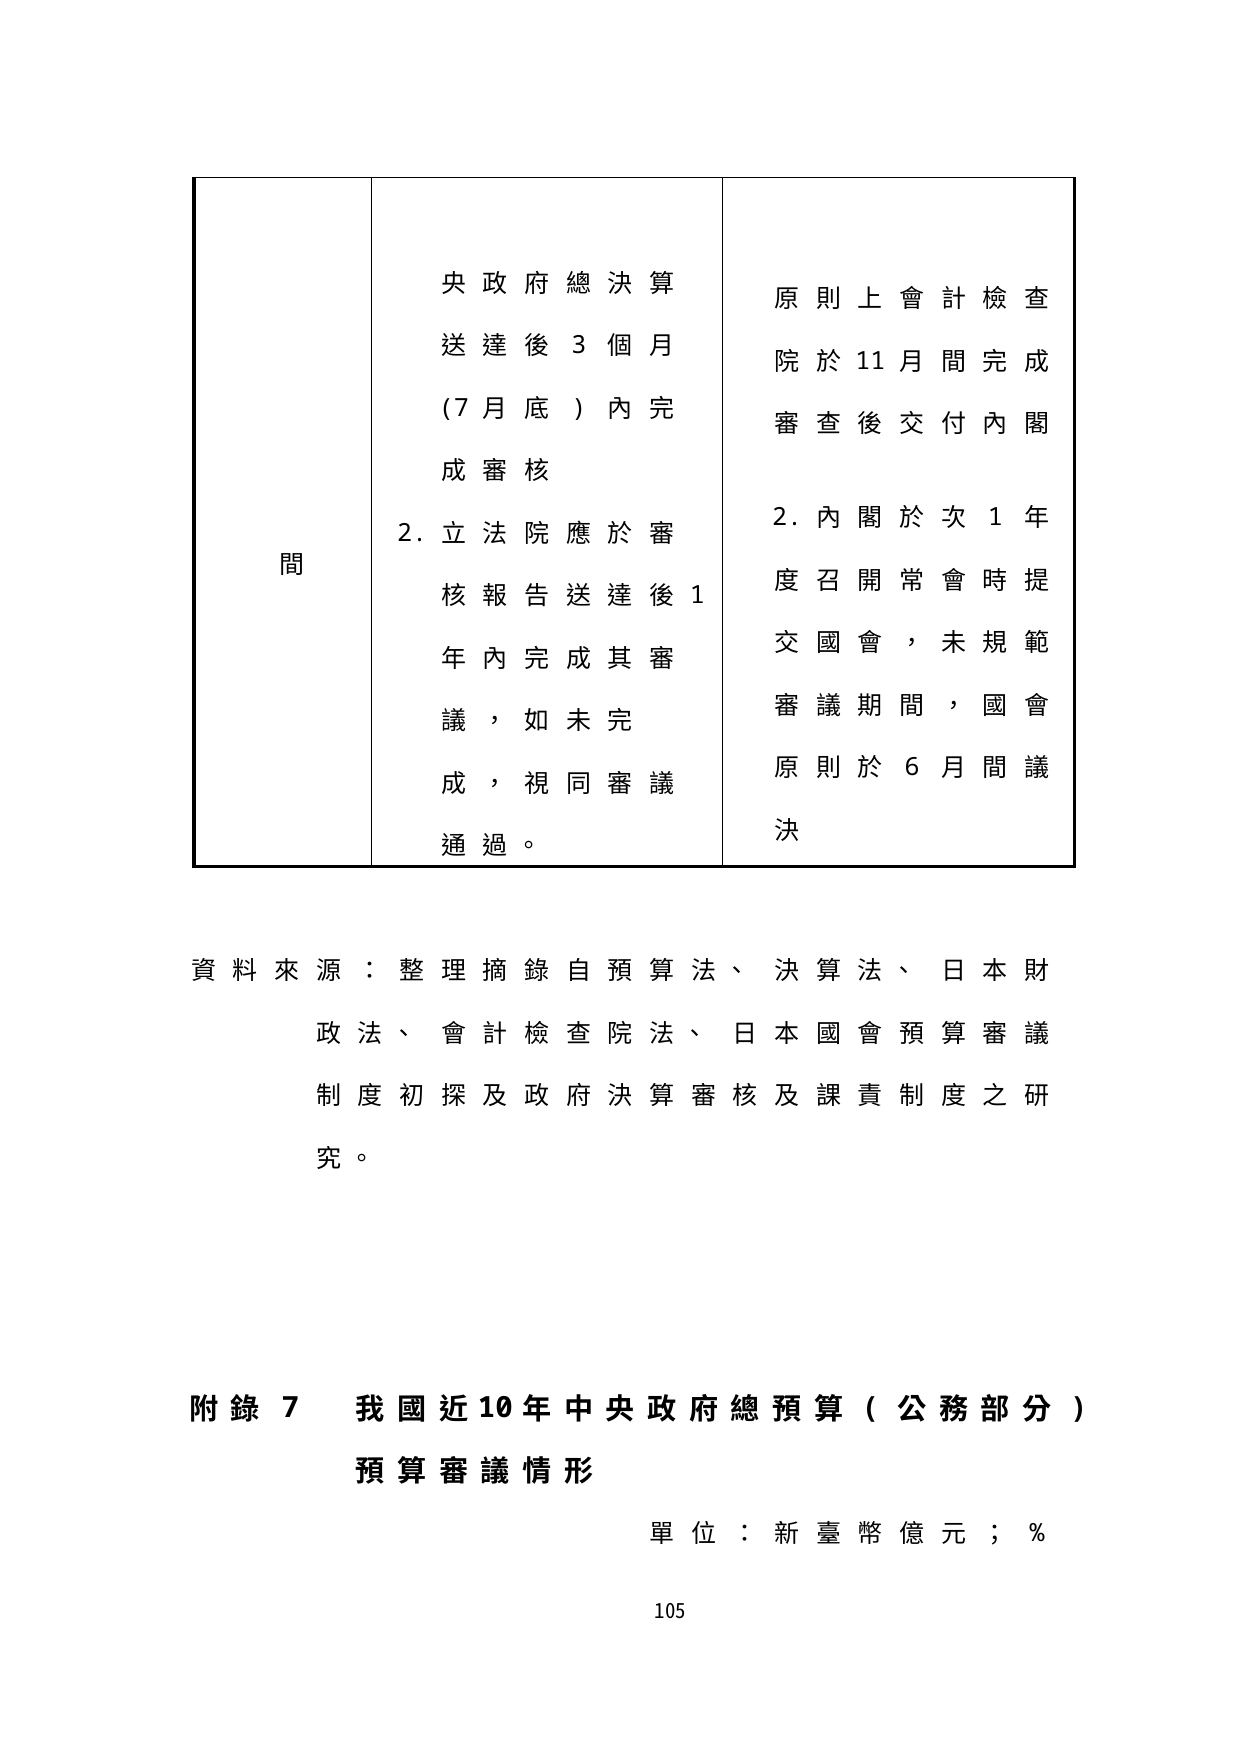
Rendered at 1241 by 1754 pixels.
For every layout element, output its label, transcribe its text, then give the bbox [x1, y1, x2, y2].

text 單位：新臺幣億元；% [183, 1490, 1058, 1552]
table_cell 央政府總決算送達後3個月(7月底)內完成審核 2.立法院應於審核報告送達後1年內完成其審議，如未完成，視同審議通過。 [372, 178, 722, 865]
text 資料來源：整理摘錄自預算法、決算法、日本財政法、會計檢查院法、日本國會預算審議制度初探及政府決算審核及課責制度之研究。 [183, 927, 1058, 1177]
table_cell 間 [196, 178, 371, 865]
table_cell 原則上會計檢查院於11月間完成審查後交付內閣 2.內閣於次1年度召開常會時提交國會，未規範審議期間，國會原則於6月間議決 [723, 178, 1073, 865]
text 附錄7 我國近10年中央政府總預算(公務部分)預算審議情形 [183, 1365, 1102, 1490]
